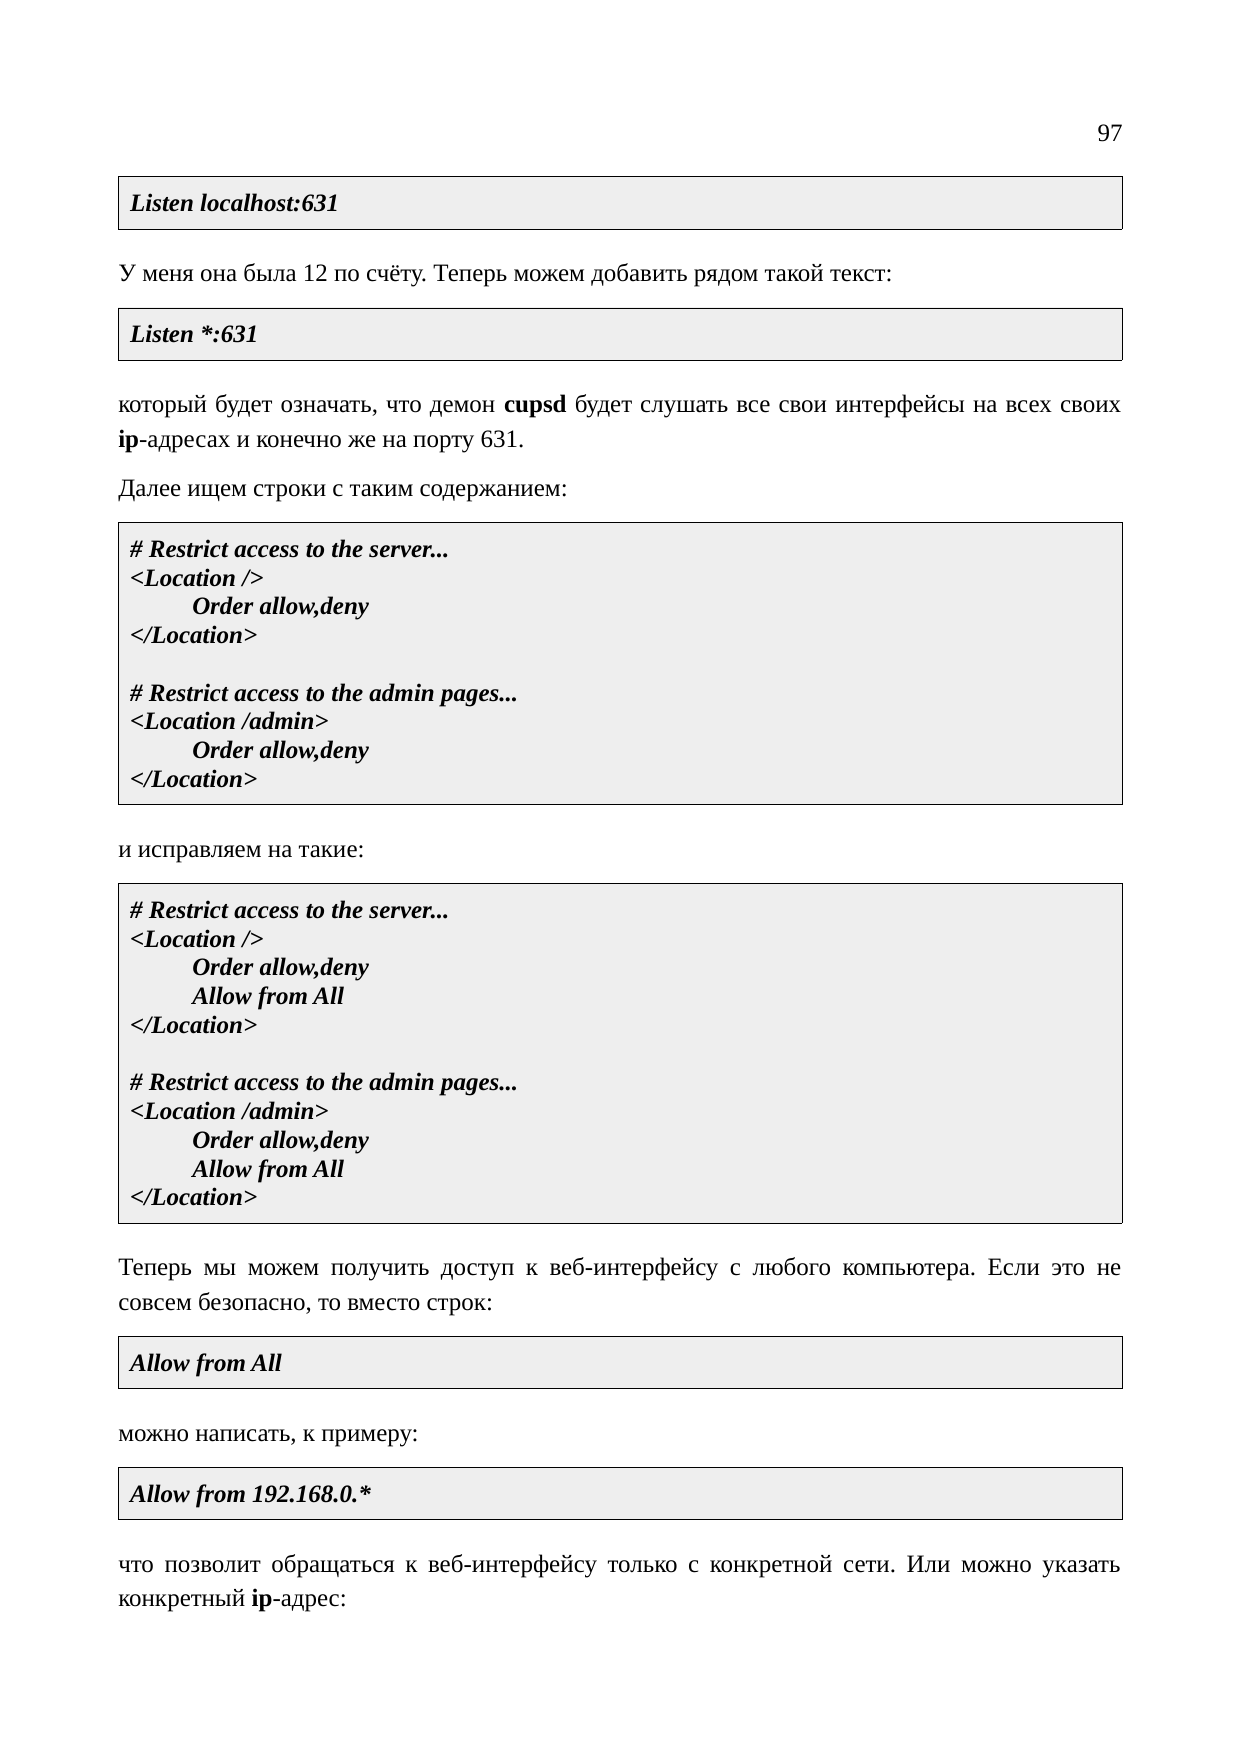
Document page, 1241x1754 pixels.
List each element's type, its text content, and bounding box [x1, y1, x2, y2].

text # Restrict access to the server... [119, 523, 1122, 551]
text Allow from All [119, 1142, 1122, 1171]
text <Location /admin> [119, 1084, 1122, 1113]
text Order allow,deny [119, 1113, 1122, 1142]
text Далее ищем строки с таким содержанием: [118, 473, 1122, 502]
text что позволит обращаться к веб-интерфейсу только с конкретной сети. Или можно указать конкретный ip-адрес: [118, 1549, 1122, 1612]
text Order allow,deny [119, 723, 1122, 752]
text </Location> [119, 752, 1122, 804]
text <Location /admin> [119, 694, 1122, 723]
text <Location /> [119, 551, 1122, 579]
text </Location> [119, 1171, 1122, 1223]
text # Restrict access to the server... [119, 884, 1122, 912]
text <Location /> [119, 912, 1122, 941]
text Теперь мы можем получить доступ к веб-интерфейсу с любого компьютера. Если это не совсем безопасно, то вместо строк: [118, 1252, 1122, 1316]
text и исправляем на такие: [118, 834, 1122, 863]
text </Location> [119, 608, 1122, 637]
text который будет означать, что демон cupsd будет слушать все свои интерфейсы на всех своих ip-адресах и конечно же на порту 631. [118, 389, 1122, 453]
text Order allow,deny [119, 941, 1122, 969]
text Order allow,deny [119, 579, 1122, 608]
text Listen localhost:631 [119, 177, 1122, 229]
text # Restrict access to the admin pages... [119, 1056, 1122, 1084]
text # Restrict access to the admin pages... [119, 666, 1122, 694]
text можно написать, к примеру: [118, 1418, 1122, 1447]
text </Location> [119, 998, 1122, 1027]
text Allow from All [119, 969, 1122, 998]
text У меня она была 12 по счёту. Теперь можем добавить рядом такой текст: [118, 258, 1122, 287]
text Allow from All [119, 1337, 1122, 1388]
text Listen *:631 [119, 309, 1122, 360]
text Allow from 192.168.0.* [119, 1468, 1122, 1519]
